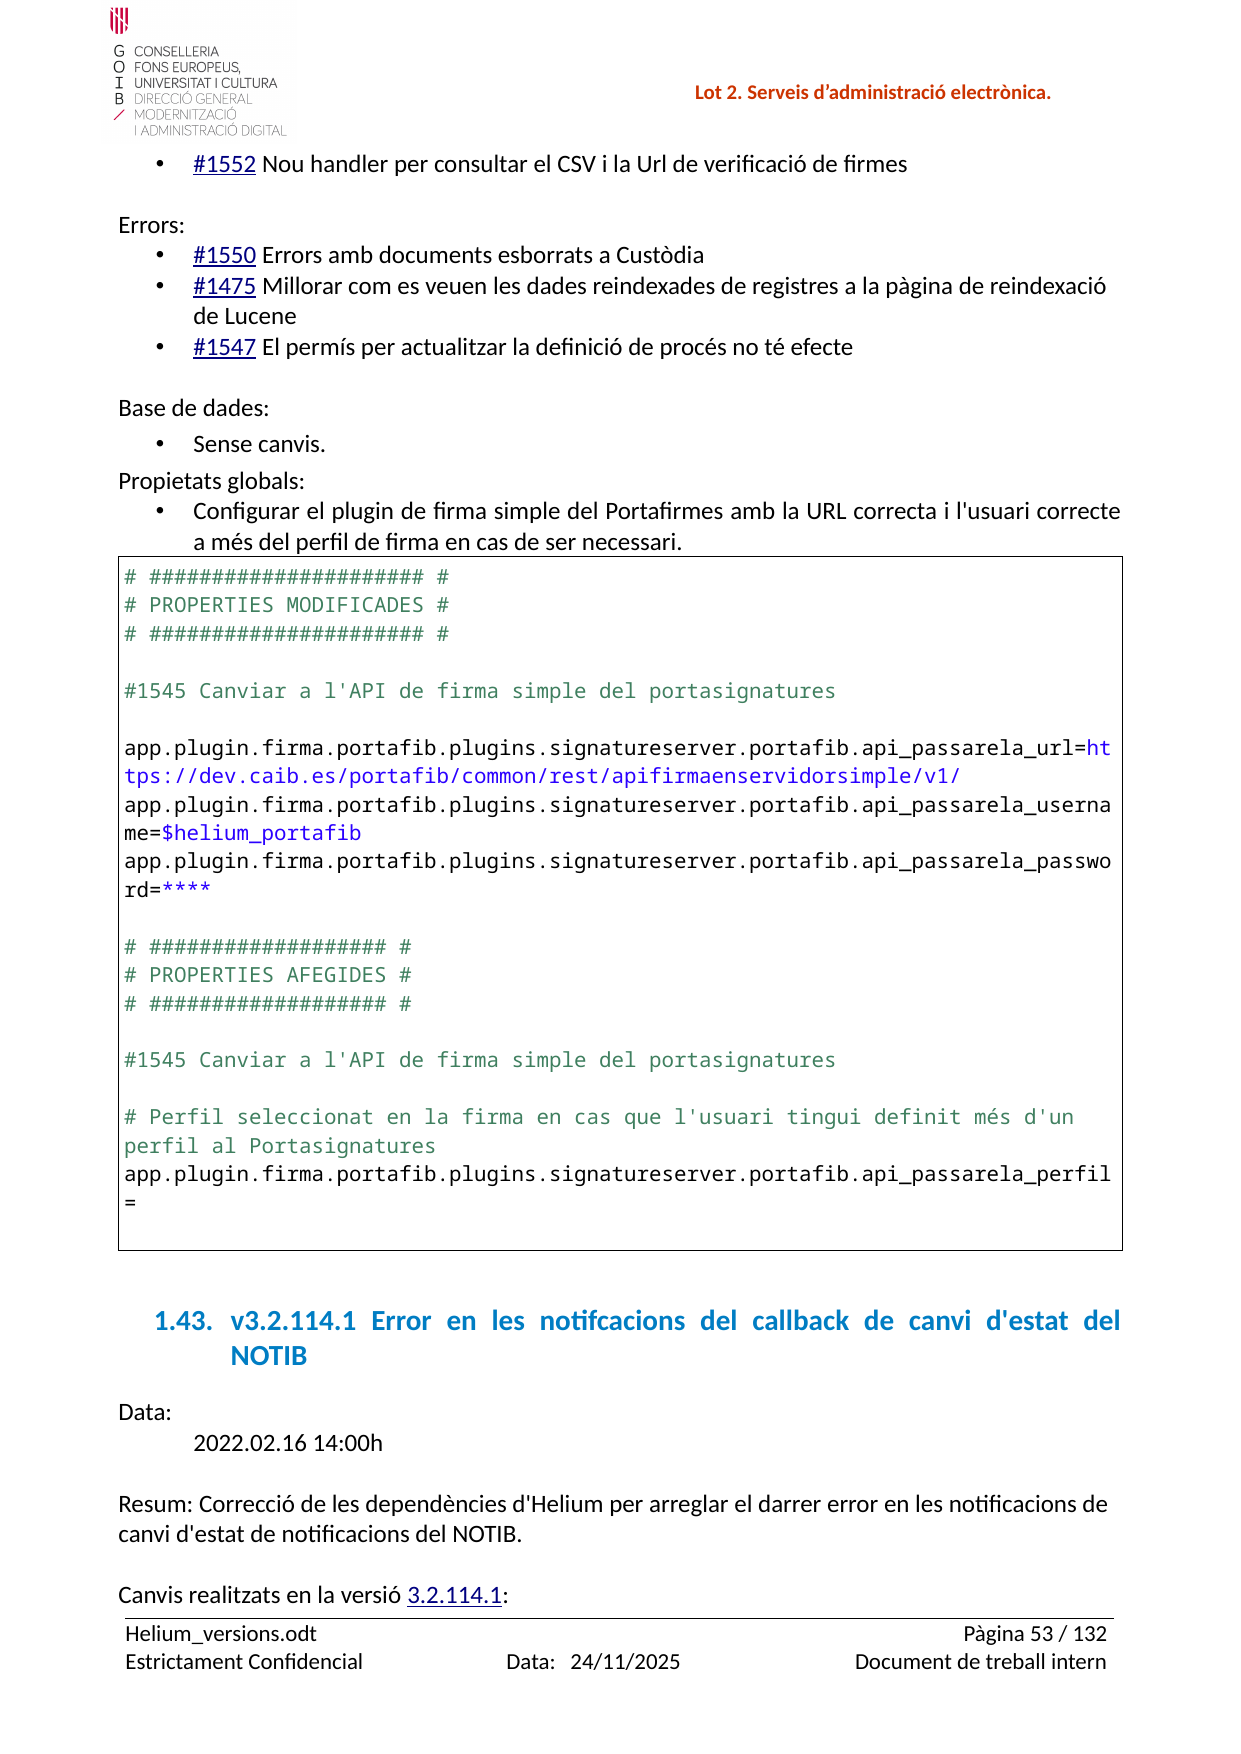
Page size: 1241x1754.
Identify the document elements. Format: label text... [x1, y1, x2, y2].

list #1552 Nou handler per consultar el CSV i la Url de verificació de firmes [156, 148, 1122, 178]
list Sense canvis. [156, 428, 1122, 459]
text Data: [118, 1397, 1122, 1427]
list #1550 Errors amb documents esborrats a Custòdia [156, 239, 1122, 270]
text 2022.02.16 14:00h [118, 1427, 1122, 1458]
text Resum: Correcció de les dependències d'Helium per arreglar el darrer error en les notificacions de canvi d'estat de notificacions del NOTIB. [118, 1488, 1122, 1549]
text Errors: [118, 209, 1122, 239]
text Propietats globals: [118, 465, 1122, 495]
list #1475 Millorar com es veuen les dades reindexades de registres a la pàgina de reindexació de Lucene [156, 270, 1122, 331]
table_header # ###################### # # PROPERTIES MODIFICADES # # ###################### # #1545 Canviar a l'API de firma simple del portasignatures app.plugin.firma.portafib.plugins.signatureserver.portafib.api_passarela_url=https://dev.caib.es/portafib/common/rest/apifirmaenservidorsimple/v1/ app.plugin.firma.portafib.plugins.signatureserver.portafib.api_passarela_username=$helium_portafib app.plugin.firma.portafib.plugins.signatureserver.portafib.api_passarela_password=**** # ################### # # PROPERTIES AFEGIDES # # ################### # #1545 Canviar a l'API de firma simple del portasignatures # Perfil seleccionat en la firma en cas que l'usuari tingui definit més d'un perfil al Portasignatures app.plugin.firma.portafib.plugins.signatureserver.portafib.api_passarela_perfil= [119, 557, 1122, 1250]
list Configurar el plugin de firma simple del Portafirmes amb la URL correcta i l'usuari correcte a més del perfil de firma en cas de ser necessari. [156, 495, 1122, 556]
list #1547 El permís per actualitzar la definició de procés no té efecte [156, 331, 1122, 361]
text Base de dades: [118, 392, 1122, 422]
subtitle v3.2.114.1 Error en les notifcacions del callback de canvi d'estat del NOTIB [153, 1302, 1122, 1373]
text Canvis realitzats en la versió 3.2.114.1: [118, 1580, 1122, 1610]
picture [100, 0, 297, 144]
